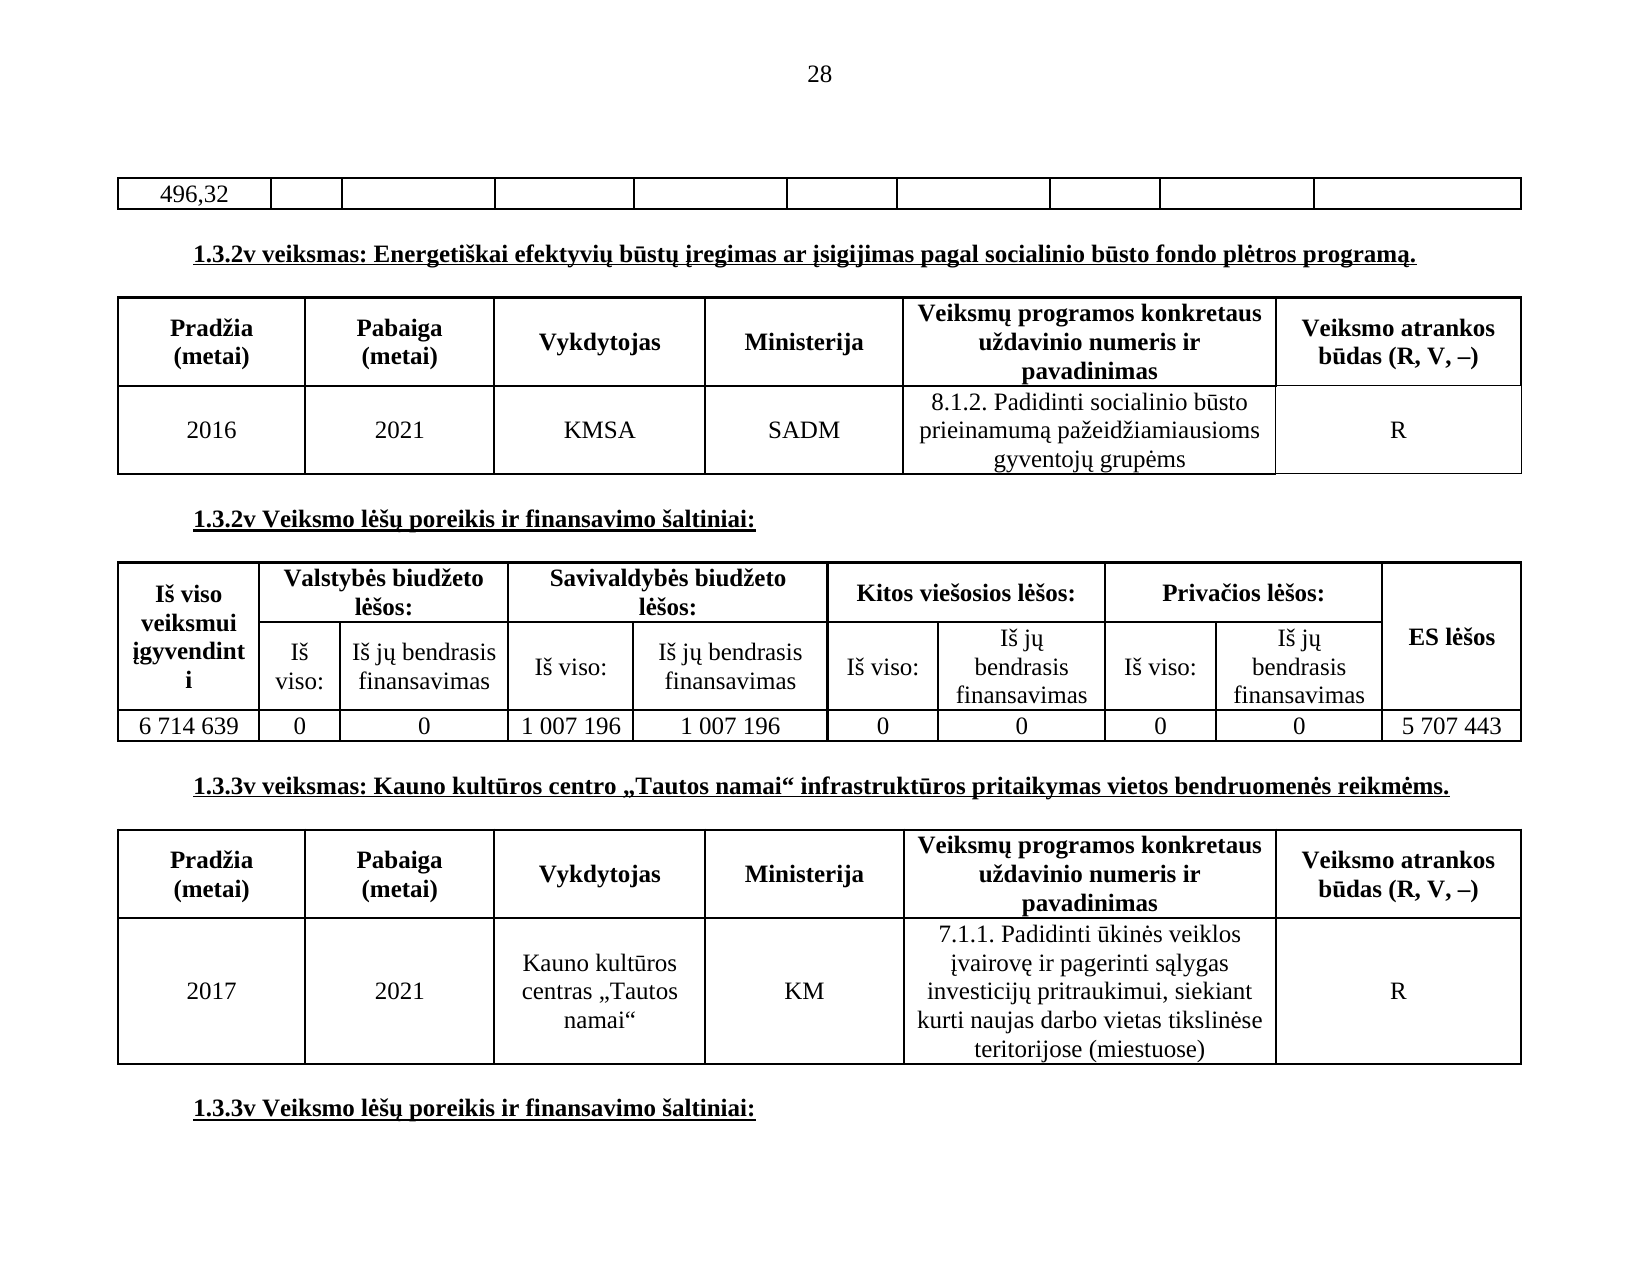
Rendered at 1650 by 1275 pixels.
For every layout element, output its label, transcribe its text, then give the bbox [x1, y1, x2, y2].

table_header Ministerija [706, 299, 902, 385]
table_header Kitos viešosios lėšos: [829, 564, 1104, 621]
table_cell 0 [829, 711, 937, 740]
table_cell R [1276, 386, 1521, 473]
table_cell Iš jų bendrasis finansavimas [939, 623, 1104, 709]
table_cell KMSA [495, 387, 704, 473]
text 1.3.3v Veiksmo lėšų poreikis ir finansavimo šaltiniai: [118, 1093, 1521, 1122]
table_cell Iš viso: [829, 623, 937, 709]
table_cell 8.1.2. Padidinti socialinio būsto prieinamumą pažeidžiamiausioms gyventojų grupėms [904, 387, 1275, 473]
table_cell 0 [1217, 711, 1381, 740]
table_header Vykdytojas [495, 299, 704, 385]
table_header Pradžia (metai) [119, 831, 304, 917]
table_cell [343, 179, 494, 208]
table_header Ministerija [706, 831, 903, 917]
table_cell Iš jų bendrasis finansavimas [634, 623, 826, 709]
table_cell [635, 179, 786, 208]
table_cell 6 714 639 [119, 711, 258, 740]
table_header Veiksmų programos konkretaus uždavinio numeris ir pavadinimas [904, 299, 1275, 385]
table_cell 5 707 443 [1383, 711, 1520, 740]
table_cell SADM [706, 387, 902, 473]
table_cell [898, 179, 1049, 208]
table_cell 496,32 [119, 179, 270, 208]
table_header Vykdytojas [495, 831, 704, 917]
table_cell 2016 [119, 387, 304, 473]
table_cell [272, 179, 341, 208]
text 1.3.2v veiksmas: Energetiškai efektyvių būstų įregimas ar įsigijimas pagal socialinio būsto fondo plėtros programą. [118, 239, 1521, 268]
table_header Privačios lėšos: [1106, 564, 1381, 621]
table_cell 0 [939, 711, 1104, 740]
table_cell 2017 [119, 919, 304, 1063]
table_cell Iš viso: [260, 623, 339, 709]
table_header ES lėšos [1383, 564, 1520, 709]
table_header Veiksmo atrankos būdas (R, V, –) [1277, 831, 1520, 917]
table_cell 0 [260, 711, 339, 740]
table_header Savivaldybės biudžeto lėšos: [509, 564, 826, 621]
table_cell [788, 179, 896, 208]
table_header Iš viso veiksmui įgyvendinti [119, 564, 258, 709]
table_cell Iš viso: [1106, 623, 1215, 709]
table_header Pabaiga (metai) [306, 831, 493, 917]
table_header Pradžia (metai) [119, 299, 304, 385]
table_cell 1 007 196 [634, 711, 826, 740]
table_header Valstybės biudžeto lėšos: [260, 564, 507, 621]
text 1.3.3v veiksmas: Kauno kultūros centro „Tautos namai“ infrastruktūros pritaikymas vietos bendruomenės reikmėms. [118, 771, 1521, 800]
table_cell [1315, 179, 1520, 208]
table_cell [1161, 179, 1313, 208]
text 1.3.2v Veiksmo lėšų poreikis ir finansavimo šaltiniai: [118, 504, 1521, 533]
table_cell KM [706, 919, 903, 1063]
table_cell R [1277, 919, 1520, 1063]
table_cell 1 007 196 [509, 711, 632, 740]
table_header Pabaiga (metai) [306, 299, 493, 385]
table_header Veiksmo atrankos būdas (R, V, –) [1277, 299, 1520, 385]
table_cell 2021 [306, 919, 493, 1063]
table_cell 0 [341, 711, 507, 740]
table_cell Kauno kultūros centras „Tautos namai“ [495, 919, 704, 1063]
table_cell Iš jų bendrasis finansavimas [1217, 623, 1381, 709]
table_cell 2021 [306, 387, 493, 473]
table_cell Iš viso: [509, 623, 632, 709]
table_header Veiksmų programos konkretaus uždavinio numeris ir pavadinimas [905, 831, 1275, 917]
table_cell 0 [1106, 711, 1215, 740]
table_cell [1051, 179, 1159, 208]
table_cell 7.1.1. Padidinti ūkinės veiklos įvairovę ir pagerinti sąlygas investicijų pritraukimui, siekiant kurti naujas darbo vietas tikslinėse teritorijose (miestuose) [905, 919, 1275, 1063]
table_cell Iš jų bendrasis finansavimas [341, 623, 507, 709]
table_cell [496, 179, 633, 208]
